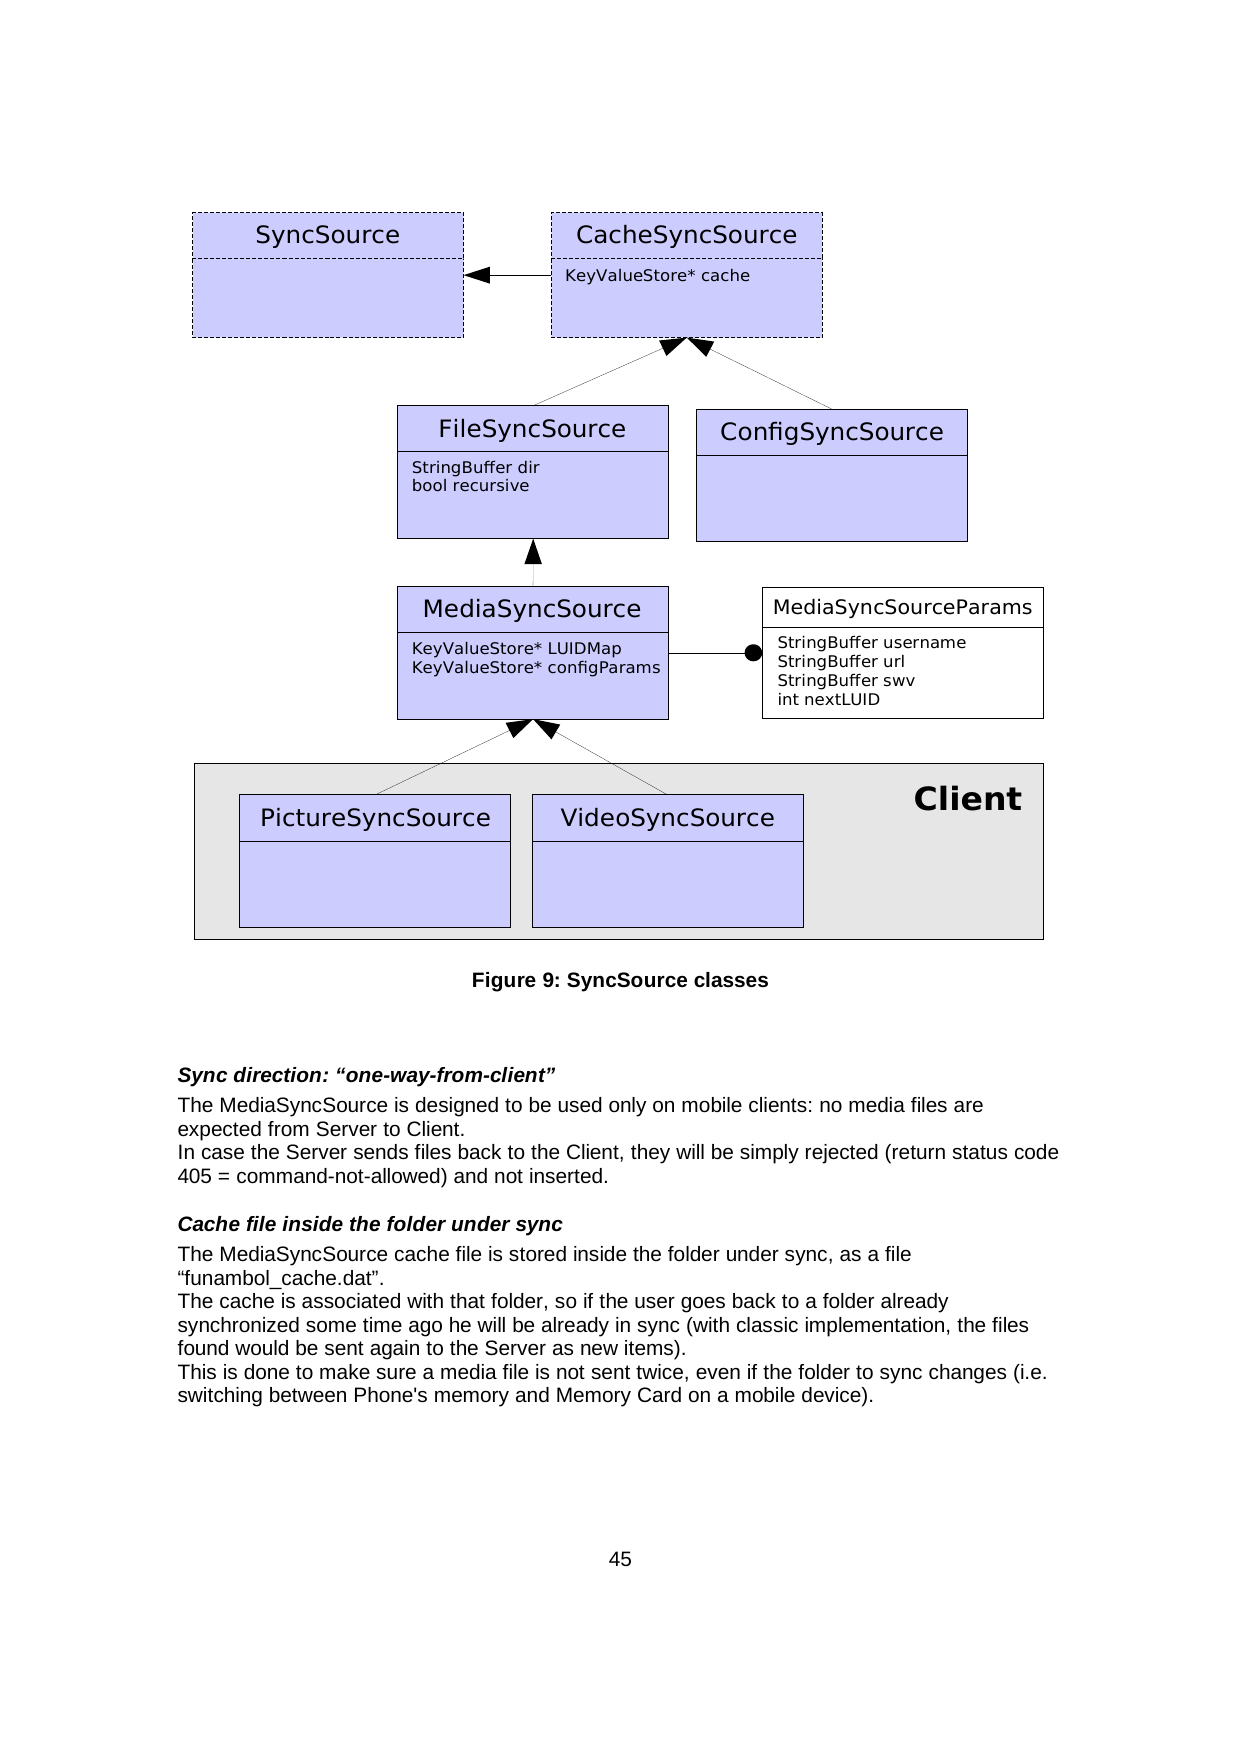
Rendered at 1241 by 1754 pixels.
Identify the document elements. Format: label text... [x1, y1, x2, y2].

text Figure 9: SyncSource classes [179, 219, 1061, 992]
text The MediaSyncSource cache file is stored inside the folder under sync, as a file “funambol_cache.dat”. [177, 1242, 1063, 1289]
text In case the Server sends files back to the Client, they will be simply rejected (return status code 405 = command-not-allowed) and not inserted. [177, 1141, 1063, 1188]
text The MediaSyncSource is designed to be used only on mobile clients: no media files are expected from Server to Client. [177, 1093, 1063, 1141]
text This is done to make sure a media file is not sent twice, even if the folder to sync changes (i.e. switching between Phone's memory and Memory Card on a mobile device). [177, 1360, 1063, 1407]
subtitle Sync direction: “one-way-from-client” [177, 1064, 1063, 1087]
text The cache is associated with that folder, so if the user goes back to a folder already synchronized some time ago he will be already in sync (with classic implementation, the files found would be sent again to the Server as new items). [177, 1289, 1063, 1360]
subtitle Cache file inside the folder under sync [177, 1213, 1063, 1236]
